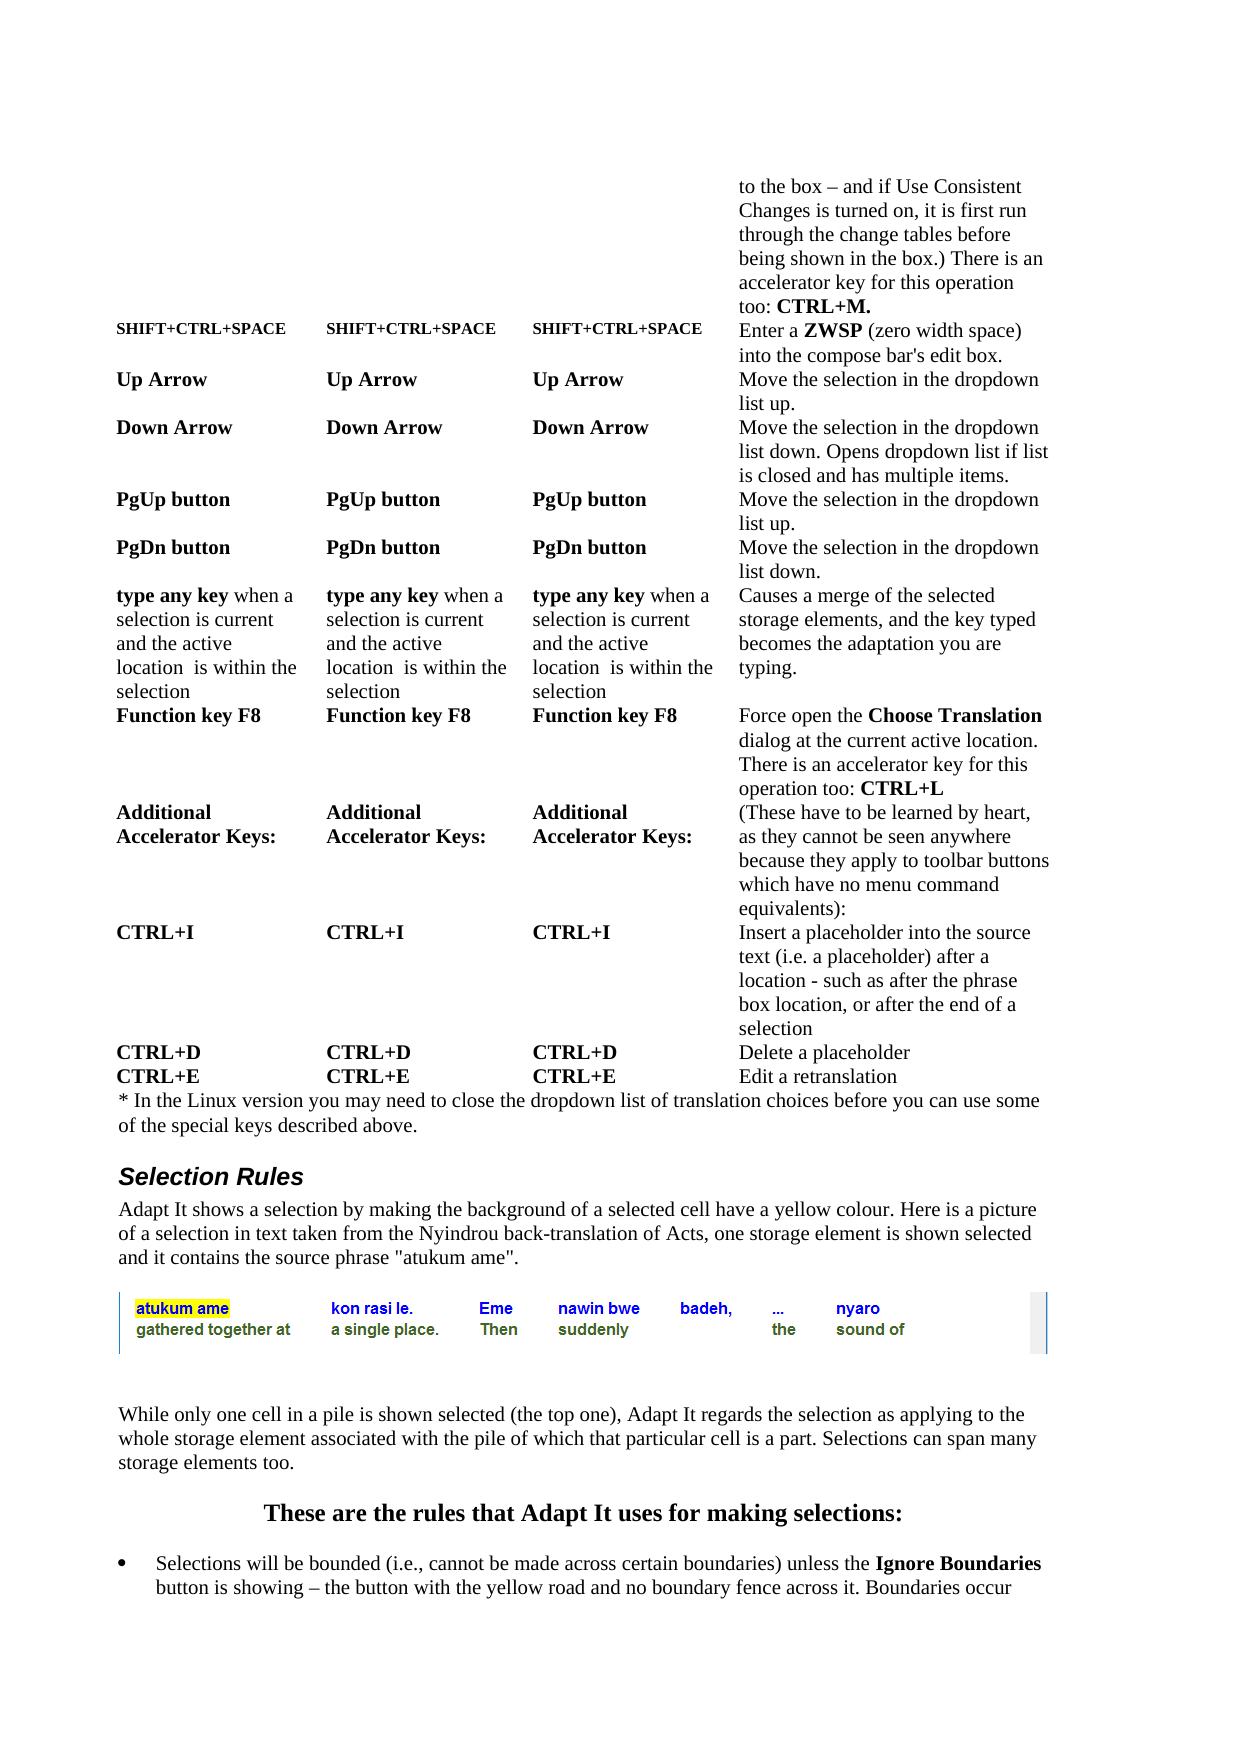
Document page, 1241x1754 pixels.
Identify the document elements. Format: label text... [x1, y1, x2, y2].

table_cell Move the selection in the dropdown list down. [728, 535, 1062, 583]
table_cell Move the selection in the dropdown list up. [728, 487, 1062, 535]
table_cell PgDn button [521, 535, 727, 583]
table_cell type any key when a selection is current and the active location is within the selection [521, 583, 727, 703]
table_cell Up Arrow [521, 367, 727, 415]
table_cell Move the selection in the dropdown list down. Opens dropdown list if list is closed and has multiple items. [728, 415, 1062, 487]
table_cell PgUp button [315, 487, 521, 535]
table_cell Down Arrow [105, 415, 315, 487]
table_cell Additional Accelerator Keys: [105, 800, 315, 920]
text While only one cell in a pile is shown selected (the top one), Adapt It regards the selection as applying to the whole storage element associated with the pile of which that particular cell is a part. Selections can span many storage elements too. [118, 1402, 1048, 1474]
table_cell to the box – and if Use Consistent Changes is turned on, it is first run through the change tables before being shown in the box.) There is an accelerator key for this operation too: CTRL+M. [728, 174, 1062, 318]
table_cell SHIFT+CTRL+SPACE [105, 319, 315, 367]
table_cell SHIFT+CTRL+SPACE [315, 319, 521, 367]
table_cell Delete a placeholder [728, 1040, 1062, 1064]
table_cell PgUp button [105, 487, 315, 535]
table_cell Enter a ZWSP (zero width space) into the compose bar's edit box. [728, 319, 1062, 367]
table_cell PgUp button [521, 487, 727, 535]
table_cell [105, 174, 315, 318]
table_cell SHIFT+CTRL+SPACE [521, 319, 727, 367]
table_cell Down Arrow [521, 415, 727, 487]
table_cell CTRL+I [315, 920, 521, 1040]
table_cell Down Arrow [315, 415, 521, 487]
table_cell Up Arrow [105, 367, 315, 415]
picture [118, 1292, 1048, 1354]
table_cell CTRL+D [315, 1040, 521, 1064]
table_cell Additional Accelerator Keys: [521, 800, 727, 920]
table_cell PgDn button [315, 535, 521, 583]
text Adapt It shows a selection by making the background of a selected cell have a yellow colour. Here is a picture of a selection in text taken from the Nyindrou back-translation of Acts, one storage element is shown selected and it contains the source phrase "atukum ame". [118, 1197, 1048, 1269]
table_cell Force open the Choose Translation dialog at the current active location. There is an accelerator key for this operation too: CTRL+L [728, 704, 1062, 800]
list Selections will be bounded (i.e., cannot be made across certain boundaries) unless the Ignore Boundaries button is showing – the button with the yellow road and no boundary fence across it. Boundaries occur [118, 1551, 1048, 1599]
subtitle Selection Rules [118, 1162, 1048, 1190]
table_cell [521, 174, 727, 318]
table_cell CTRL+E [521, 1064, 727, 1088]
text * In the Linux version you may need to close the dropdown list of translation choices before you can use some of the special keys described above. [118, 1088, 1048, 1137]
table_cell [315, 174, 521, 318]
table_cell type any key when a selection is current and the active location is within the selection [315, 583, 521, 703]
table_cell CTRL+D [105, 1040, 315, 1064]
table_cell type any key when a selection is current and the active location is within the selection [105, 583, 315, 703]
table_cell CTRL+E [315, 1064, 521, 1088]
table_cell Up Arrow [315, 367, 521, 415]
table_cell Insert a placeholder into the source text (i.e. a placeholder) after a location - such as after the phrase box location, or after the end of a selection [728, 920, 1062, 1040]
table_cell CTRL+I [105, 920, 315, 1040]
table_cell Additional Accelerator Keys: [315, 800, 521, 920]
table_cell CTRL+D [521, 1040, 727, 1064]
table_cell CTRL+E [105, 1064, 315, 1088]
table_cell Function key F8 [105, 704, 315, 800]
table_cell Move the selection in the dropdown list up. [728, 367, 1062, 415]
table_cell Function key F8 [315, 704, 521, 800]
text These are the rules that Adapt It uses for making selections: [118, 1498, 1048, 1527]
table_cell Edit a retranslation [728, 1064, 1062, 1088]
table_cell CTRL+I [521, 920, 727, 1040]
table_cell Function key F8 [521, 704, 727, 800]
table_cell (These have to be learned by heart, as they cannot be seen anywhere because they apply to toolbar buttons which have no menu command equivalents): [728, 800, 1062, 920]
table_cell PgDn button [105, 535, 315, 583]
table_cell Causes a merge of the selected storage elements, and the key typed becomes the adaptation you are typing. [728, 583, 1062, 703]
